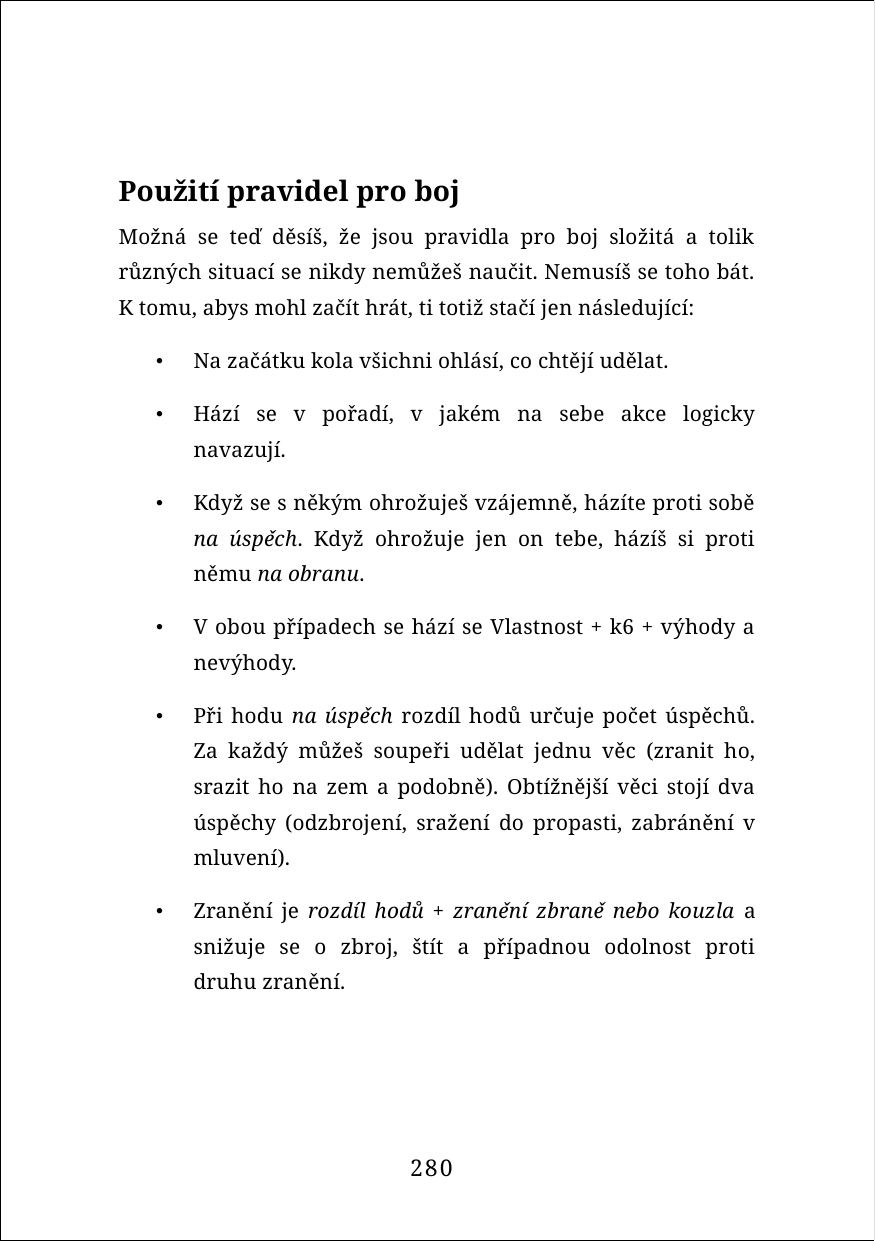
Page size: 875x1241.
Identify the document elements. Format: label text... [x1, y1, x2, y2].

list Při hodu na úspěch rozdíl hodů určuje počet úspěchů. Za každý můžeš soupeři udělat jednu věc (zranit ho, srazit ho na zem a podobně). Obtížnější věci stojí dva úspěchy (odzbrojení, sražení do propasti, zabránění v mluvení). [156, 701, 756, 872]
list Hází se v pořadí, v jakém na sebe akce logicky navazují. [156, 399, 756, 463]
list V obou případech se hází se Vlastnost + k6 + výhody a nevýhody. [156, 612, 756, 676]
text Možná se teď děsíš, že jsou pravidla pro boj složitá a tolik různých situací se nikdy nemůžeš naučit. Nemusíš se toho bát. K tomu, abys mohl začít hrát, ti totiž stačí jen následující: [118, 222, 756, 321]
list Když se s někým ohrožuješ vzájemně, házíte proti sobě na úspěch. Když ohrožuje jen on tebe, házíš si proti němu na obranu. [156, 488, 756, 588]
subtitle Použití pravidel pro boj [118, 172, 756, 210]
list Na začátku kola všichni ohlásí, co chtějí udělat. [156, 346, 756, 374]
list Zranění je rozdíl hodů + zranění zbraně nebo kouzla a snižuje se o zbroj, štít a případnou odolnost proti druhu zranění. [156, 896, 756, 996]
